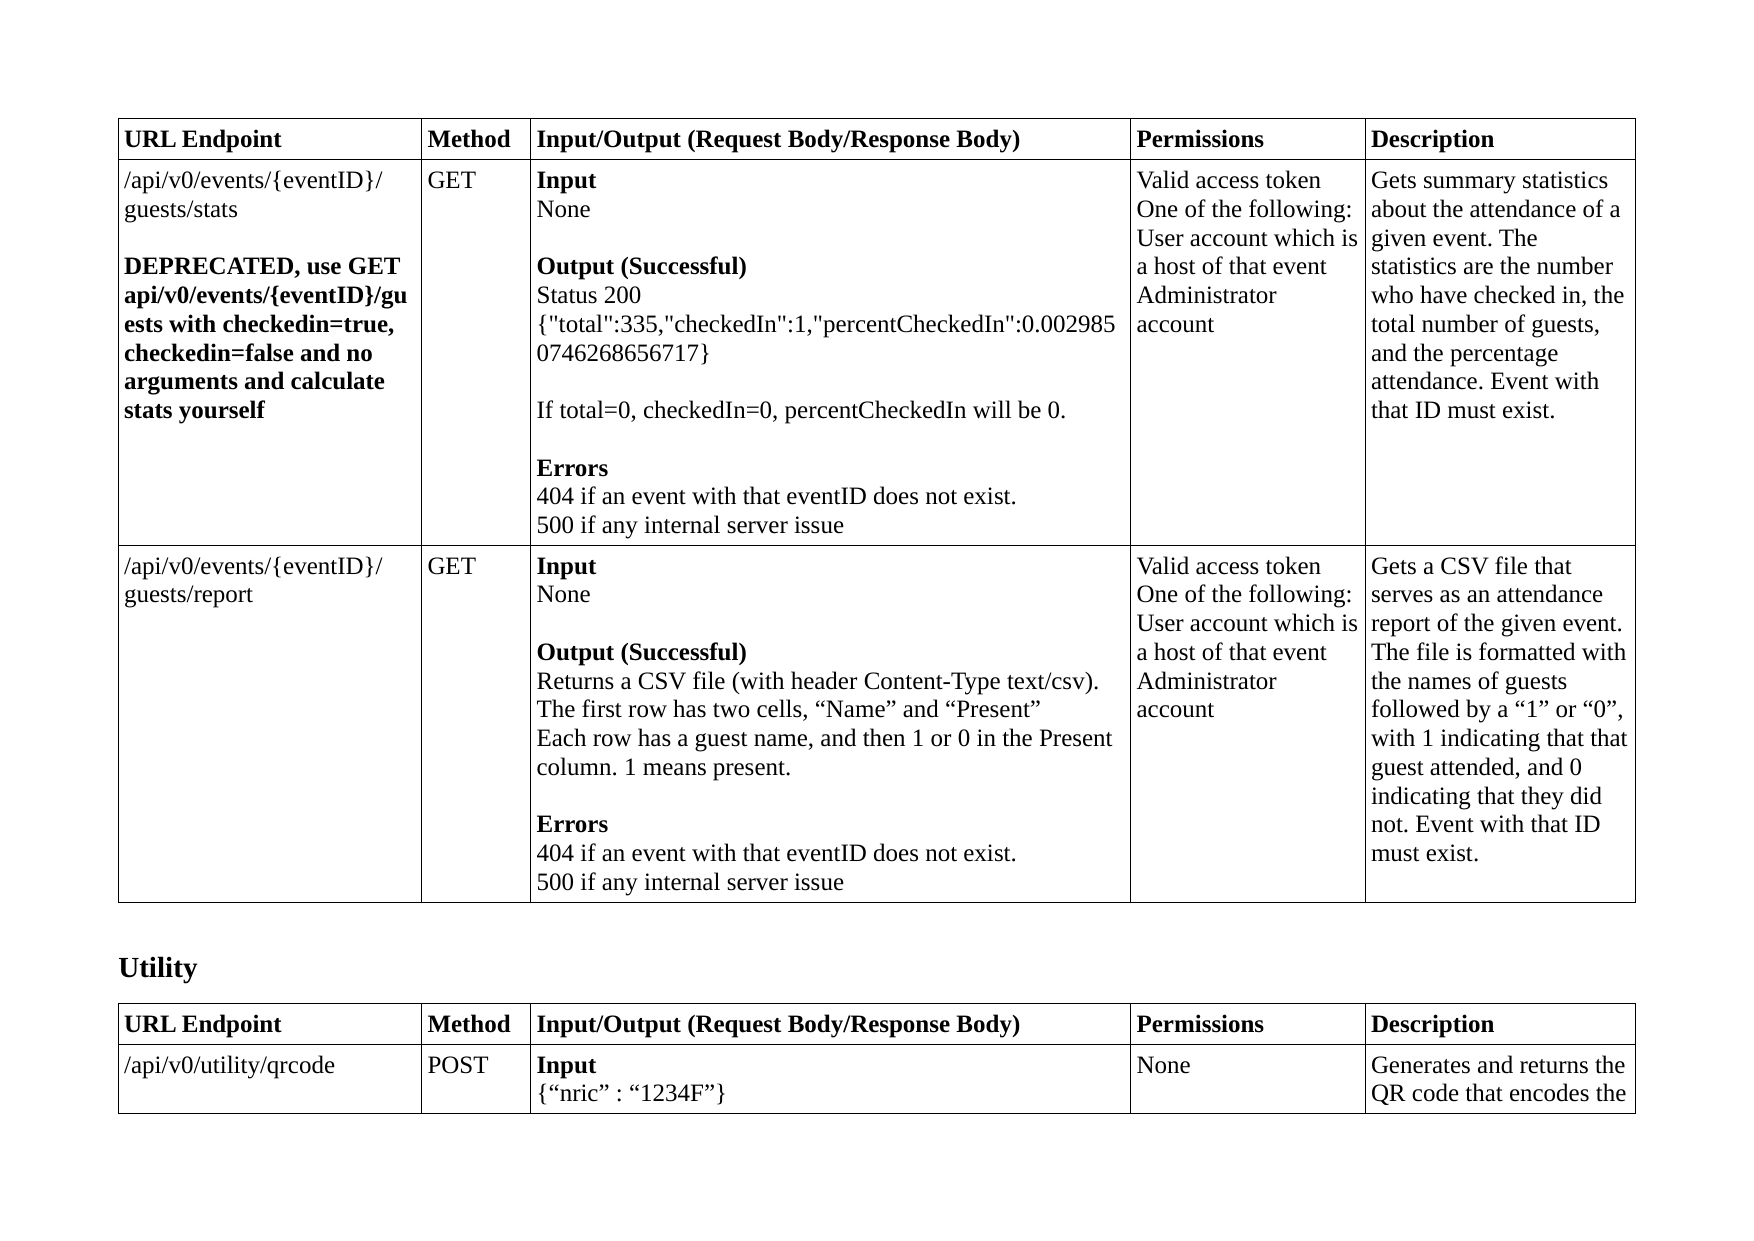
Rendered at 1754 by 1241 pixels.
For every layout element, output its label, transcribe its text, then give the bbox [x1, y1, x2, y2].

table_header Permissions [1131, 1004, 1365, 1043]
table_header Description [1366, 119, 1635, 159]
table_cell /api/v0/utility/qrcode [119, 1045, 421, 1113]
table_cell Gets a CSV file that serves as an attendance report of the given event. The file is formatted with the names of guests followed by a “1” or “0”, with 1 indicating that that guest attended, and 0 indicating that they did not. Event with that ID must exist. [1366, 546, 1635, 902]
table_cell /api/v0/events/{eventID}/guests/report [119, 546, 421, 902]
text Utility [118, 950, 1635, 983]
table_cell GET [422, 160, 530, 544]
table_cell /api/v0/events/{eventID}/guests/stats DEPRECATED, use GET api/v0/events/{eventID}/guests with checkedin=true, checkedin=false and no arguments and calculate stats yourself [119, 160, 421, 544]
table_cell POST [422, 1045, 530, 1113]
table_cell Input None Output (Successful) Returns a CSV file (with header Content-Type text/csv). The first row has two cells, “Name” and “Present” Each row has a guest name, and then 1 or 0 in the Present column. 1 means present. Errors 404 if an event with that eventID does not exist. 500 if any internal server issue [531, 546, 1130, 902]
table_header URL Endpoint [119, 119, 421, 159]
table_cell Valid access token One of the following: User account which is a host of that event Administrator account [1131, 546, 1365, 902]
table_cell GET [422, 546, 530, 902]
table_cell Input {“nric” : “1234F”} [531, 1045, 1130, 1113]
table_header Input/Output (Request Body/Response Body) [531, 1004, 1130, 1043]
table_cell Input None Output (Successful) Status 200 {"total":335,"checkedIn":1,"percentCheckedIn":0.0029850746268656717} If total=0, checkedIn=0, percentCheckedIn will be 0. Errors 404 if an event with that eventID does not exist. 500 if any internal server issue [531, 160, 1130, 544]
table_header Description [1366, 1004, 1635, 1043]
table_header Method [422, 119, 530, 159]
table_header URL Endpoint [119, 1004, 421, 1043]
table_header Permissions [1131, 119, 1365, 159]
table_cell None [1131, 1045, 1365, 1113]
table_cell Gets summary statistics about the attendance of a given event. The statistics are the number who have checked in, the total number of guests, and the percentage attendance. Event with that ID must exist. [1366, 160, 1635, 544]
table_header Input/Output (Request Body/Response Body) [531, 119, 1130, 159]
table_cell Valid access token One of the following: User account which is a host of that event Administrator account [1131, 160, 1365, 544]
table_cell Generates and returns the QR code that encodes the [1366, 1045, 1635, 1113]
table_header Method [422, 1004, 530, 1043]
